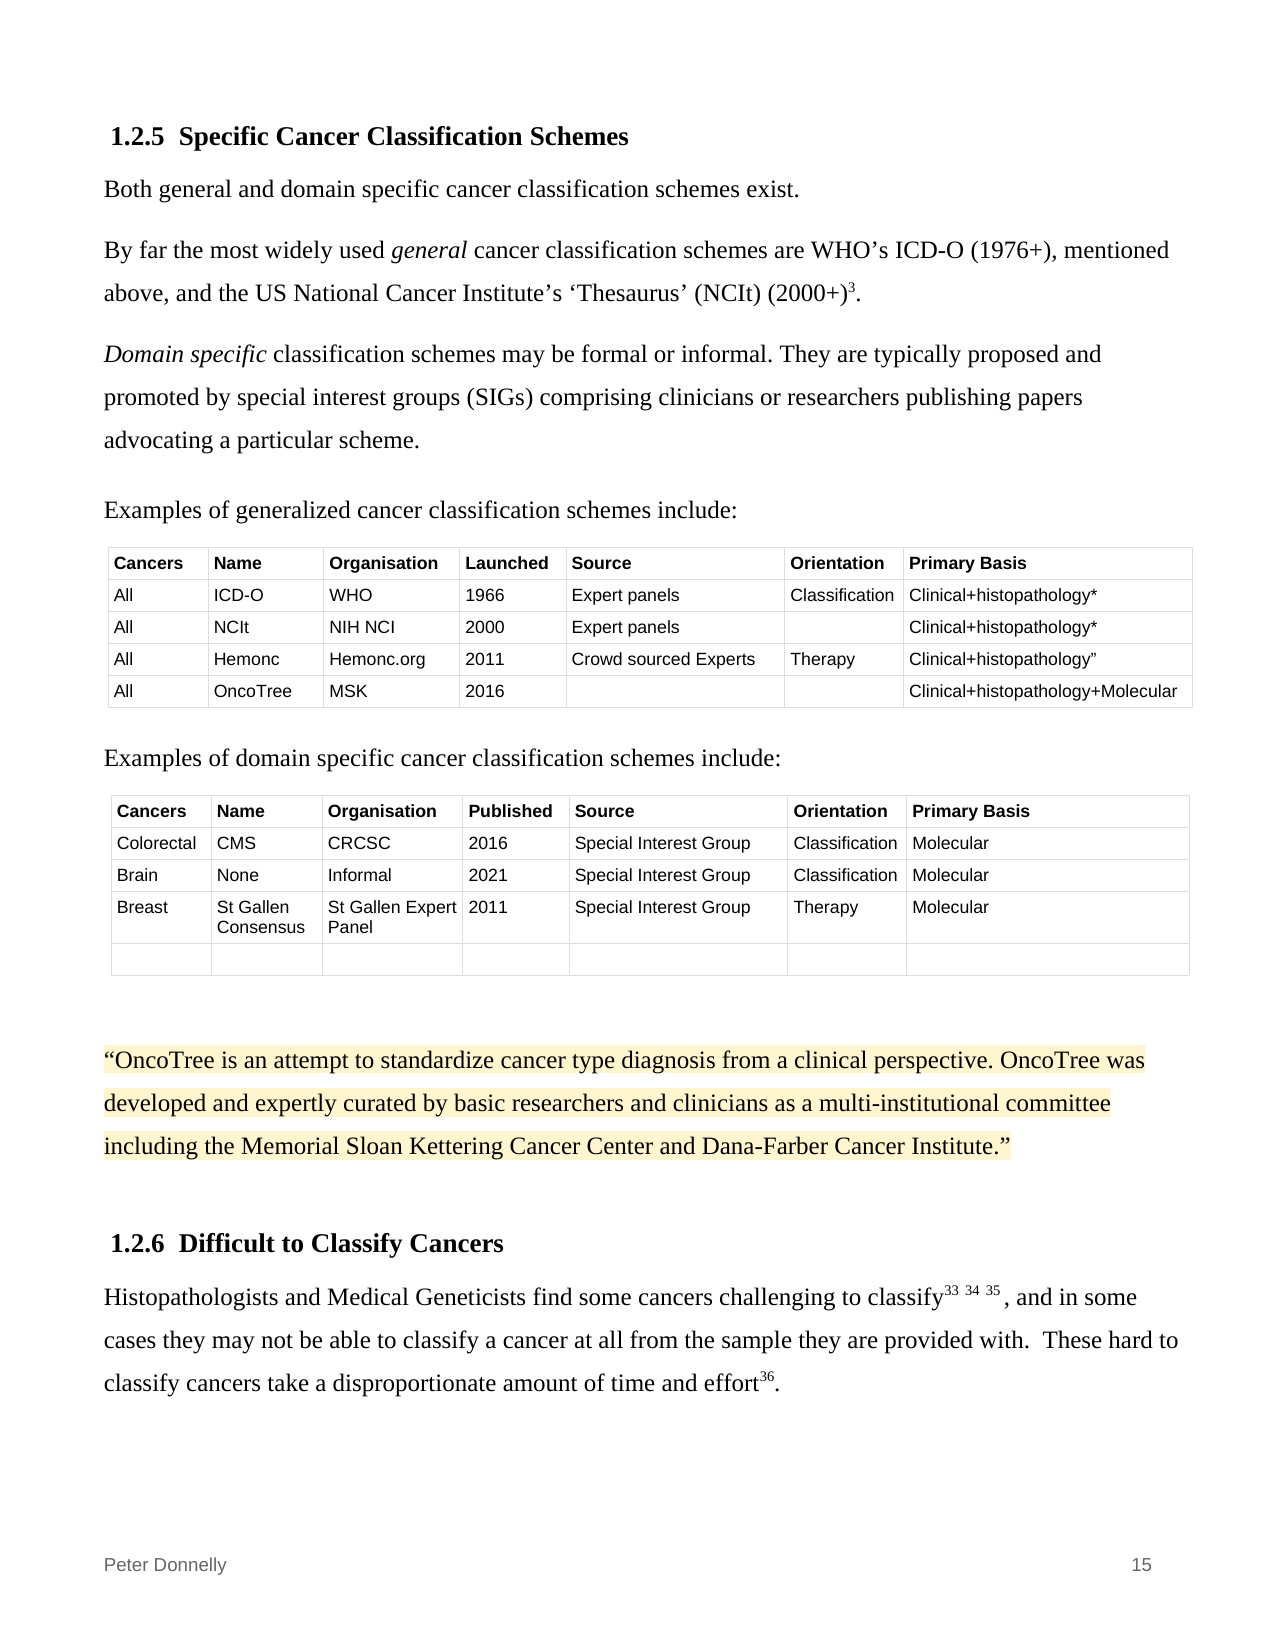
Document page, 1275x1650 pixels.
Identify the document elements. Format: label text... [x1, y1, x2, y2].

table_header Source [570, 796, 787, 827]
table_cell Classification [785, 580, 903, 611]
table_cell Molecular [907, 828, 1189, 859]
table_cell Brain [112, 860, 211, 891]
table_cell Clinical+histopathology* [904, 612, 1192, 643]
table_cell 1966 [460, 580, 566, 611]
table_header Name [212, 796, 322, 827]
table_header Source [567, 548, 784, 579]
table_cell Clinical+histopathology+Molecular [904, 676, 1192, 707]
table_cell Colorectal [112, 828, 211, 859]
table_cell [212, 944, 322, 975]
table_header Orientation [785, 548, 903, 579]
table_cell Molecular [907, 892, 1189, 943]
table_cell [463, 944, 569, 975]
text Domain specific classification schemes may be formal or informal. They are typically proposed and promoted by special interest groups (SIGs) comprising clinicians or researchers publishing papers advocating a particular scheme. [103, 339, 1181, 454]
table_cell Informal [323, 860, 462, 891]
table_header Organisation [324, 548, 459, 579]
table_cell [570, 944, 787, 975]
table_cell [323, 944, 462, 975]
table_cell [112, 944, 211, 975]
text By far the most widely used general cancer classification schemes are WHO’s ICD-O (1976+), mentioned above, and the US National Cancer Institute’s ‘Thesaurus’ (NCIt) (2000+). [103, 235, 1181, 307]
table_cell Crowd sourced Experts [567, 644, 784, 675]
table_cell 2016 [460, 676, 566, 707]
table_cell Clinical+histopathology” [904, 644, 1192, 675]
table_cell Therapy [788, 892, 906, 943]
table_header Launched [460, 548, 566, 579]
table_cell 2011 [463, 892, 569, 943]
table_cell St Gallen Expert Panel [323, 892, 462, 943]
table_cell CRCSC [323, 828, 462, 859]
table_cell CMS [212, 828, 322, 859]
table_cell Expert panels [567, 580, 784, 611]
table_cell NCIt [209, 612, 323, 643]
table_cell All [109, 612, 208, 643]
text Examples of domain specific cancer classification schemes include: [103, 743, 1181, 771]
table_header Name [209, 548, 323, 579]
table_cell 2016 [463, 828, 569, 859]
text Both general and domain specific cancer classification schemes exist. [103, 174, 1181, 203]
table_cell Hemonc [209, 644, 323, 675]
table_cell Special Interest Group [570, 828, 787, 859]
table_cell [785, 612, 903, 643]
table_cell All [109, 644, 208, 675]
table_cell 2011 [460, 644, 566, 675]
table_cell St Gallen Consensus [212, 892, 322, 943]
table_header Primary Basis [907, 796, 1189, 827]
table_cell WHO [324, 580, 459, 611]
table_cell Special Interest Group [570, 860, 787, 891]
table_cell ICD-O [209, 580, 323, 611]
subtitle Difficult to Classify Cancers [103, 1227, 1181, 1258]
table_header Orientation [788, 796, 906, 827]
table_header Cancers [112, 796, 211, 827]
table_cell Classification [788, 828, 906, 859]
table_cell Expert panels [567, 612, 784, 643]
subtitle Specific Cancer Classification Schemes [103, 120, 1181, 151]
table_cell [785, 676, 903, 707]
table_cell Therapy [785, 644, 903, 675]
table_cell [788, 944, 906, 975]
table_header Primary Basis [904, 548, 1192, 579]
table_cell All [109, 676, 208, 707]
table_cell 2021 [463, 860, 569, 891]
table_cell Clinical+histopathology* [904, 580, 1192, 611]
table_cell All [109, 580, 208, 611]
text “OncoTree is an attempt to standardize cancer type diagnosis from a clinical perspective. OncoTree was developed and expertly curated by basic researchers and clinicians as a multi-institutional committee including the Memorial Sloan Kettering Cancer Center and Dana-Farber Cancer Institute.” [103, 1045, 1181, 1160]
table_cell MSK [324, 676, 459, 707]
table_cell OncoTree [209, 676, 323, 707]
table_header Published [463, 796, 569, 827]
table_cell Breast [112, 892, 211, 943]
text Examples of generalized cancer classification schemes include: [103, 495, 1181, 524]
table_cell Special Interest Group [570, 892, 787, 943]
table_header Organisation [323, 796, 462, 827]
table_cell 2000 [460, 612, 566, 643]
table_cell [907, 944, 1189, 975]
table_cell NIH NCI [324, 612, 459, 643]
table_cell Classification [788, 860, 906, 891]
table_header Cancers [109, 548, 208, 579]
table_cell [567, 676, 784, 707]
table_cell None [212, 860, 322, 891]
table_cell Molecular [907, 860, 1189, 891]
table_cell Hemonc.org [324, 644, 459, 675]
text Histopathologists and Medical Geneticists find some cancers challenging to classify , and in some cases they may not be able to classify a cancer at all from the sample they are provided with. These hard to classify cancers take a disproportionate amount of time and effort. [103, 1282, 1181, 1397]
